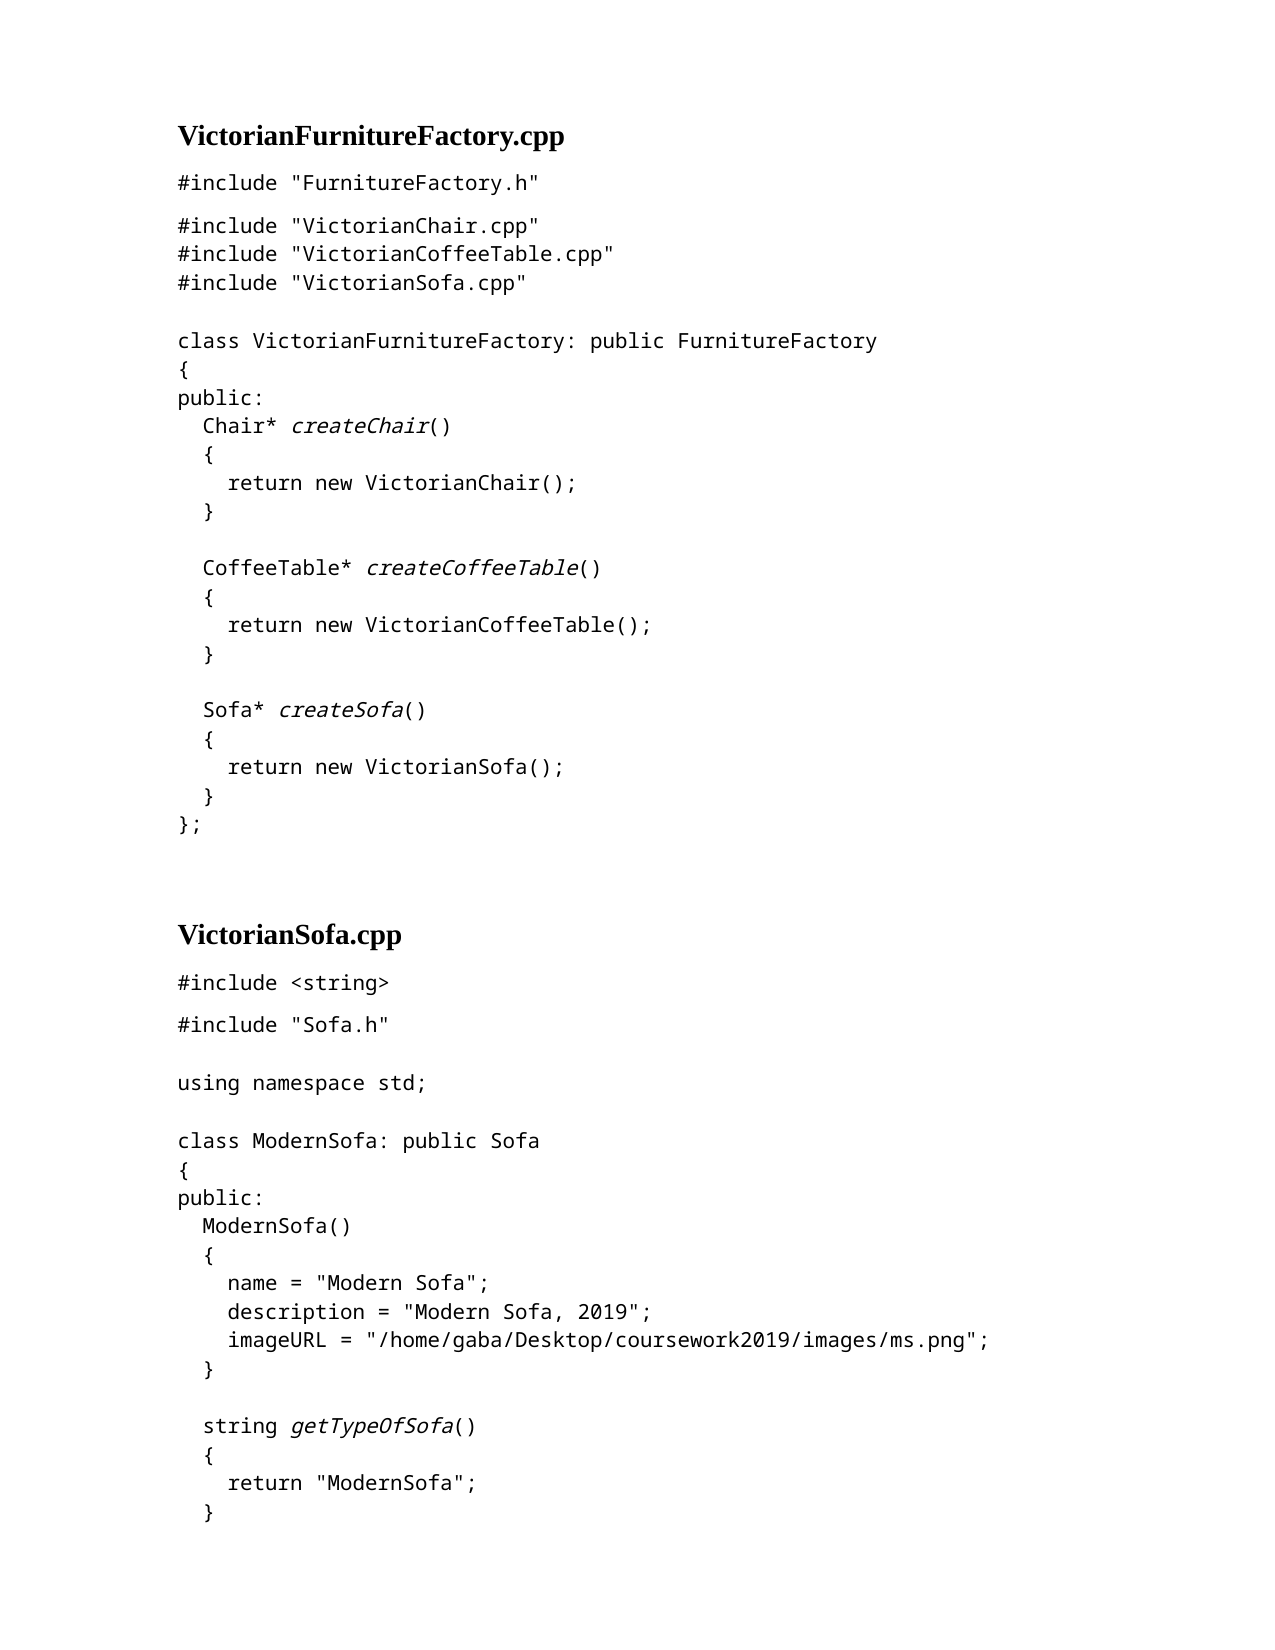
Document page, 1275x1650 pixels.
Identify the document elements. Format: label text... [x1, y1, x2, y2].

text return "ModernSofa"; [177, 1468, 1186, 1497]
text Chair* createChair() [177, 411, 1186, 439]
text } [177, 639, 1186, 667]
text return new VictorianChair(); [177, 468, 1186, 496]
text name = "Modern Sofa"; [177, 1268, 1186, 1297]
text VictorianSofa.cpp [177, 917, 1186, 951]
text } [177, 1497, 1186, 1525]
text Sofa* createSofa() [177, 696, 1186, 724]
text } [177, 781, 1186, 809]
text ModernSofa() [177, 1212, 1186, 1240]
text { [177, 439, 1186, 468]
text #include "FurnitureFactory.h" [177, 168, 1186, 197]
text }; [177, 809, 1186, 838]
text class ModernSofa: public Sofa [177, 1126, 1186, 1155]
text { [177, 354, 1186, 383]
text CoffeeTable* createCoffeeTable() [177, 553, 1186, 582]
text return new VictorianCoffeeTable(); [177, 610, 1186, 639]
text imageURL = "/home/gaba/Desktop/coursework2019/images/ms.png"; [177, 1325, 1186, 1354]
text } [177, 1354, 1186, 1382]
text #include "VictorianChair.cpp" [177, 211, 1186, 239]
text #include "VictorianCoffeeTable.cpp" [177, 239, 1186, 268]
text #include "Sofa.h" [177, 1010, 1186, 1039]
text VictorianFurnitureFactory.cpp [177, 118, 1186, 152]
text { [177, 724, 1186, 752]
text { [177, 1240, 1186, 1268]
text #include "VictorianSofa.cpp" [177, 268, 1186, 296]
text public: [177, 383, 1186, 411]
text return new VictorianSofa(); [177, 752, 1186, 781]
text class VictorianFurnitureFactory: public FurnitureFactory [177, 326, 1186, 354]
text #include <string> [177, 968, 1186, 996]
text string getTypeOfSofa() [177, 1412, 1186, 1440]
text } [177, 496, 1186, 525]
text description = "Modern Sofa, 2019"; [177, 1297, 1186, 1325]
text public: [177, 1183, 1186, 1212]
text { [177, 1440, 1186, 1468]
text using namespace std; [177, 1068, 1186, 1097]
text { [177, 1155, 1186, 1183]
text { [177, 582, 1186, 610]
